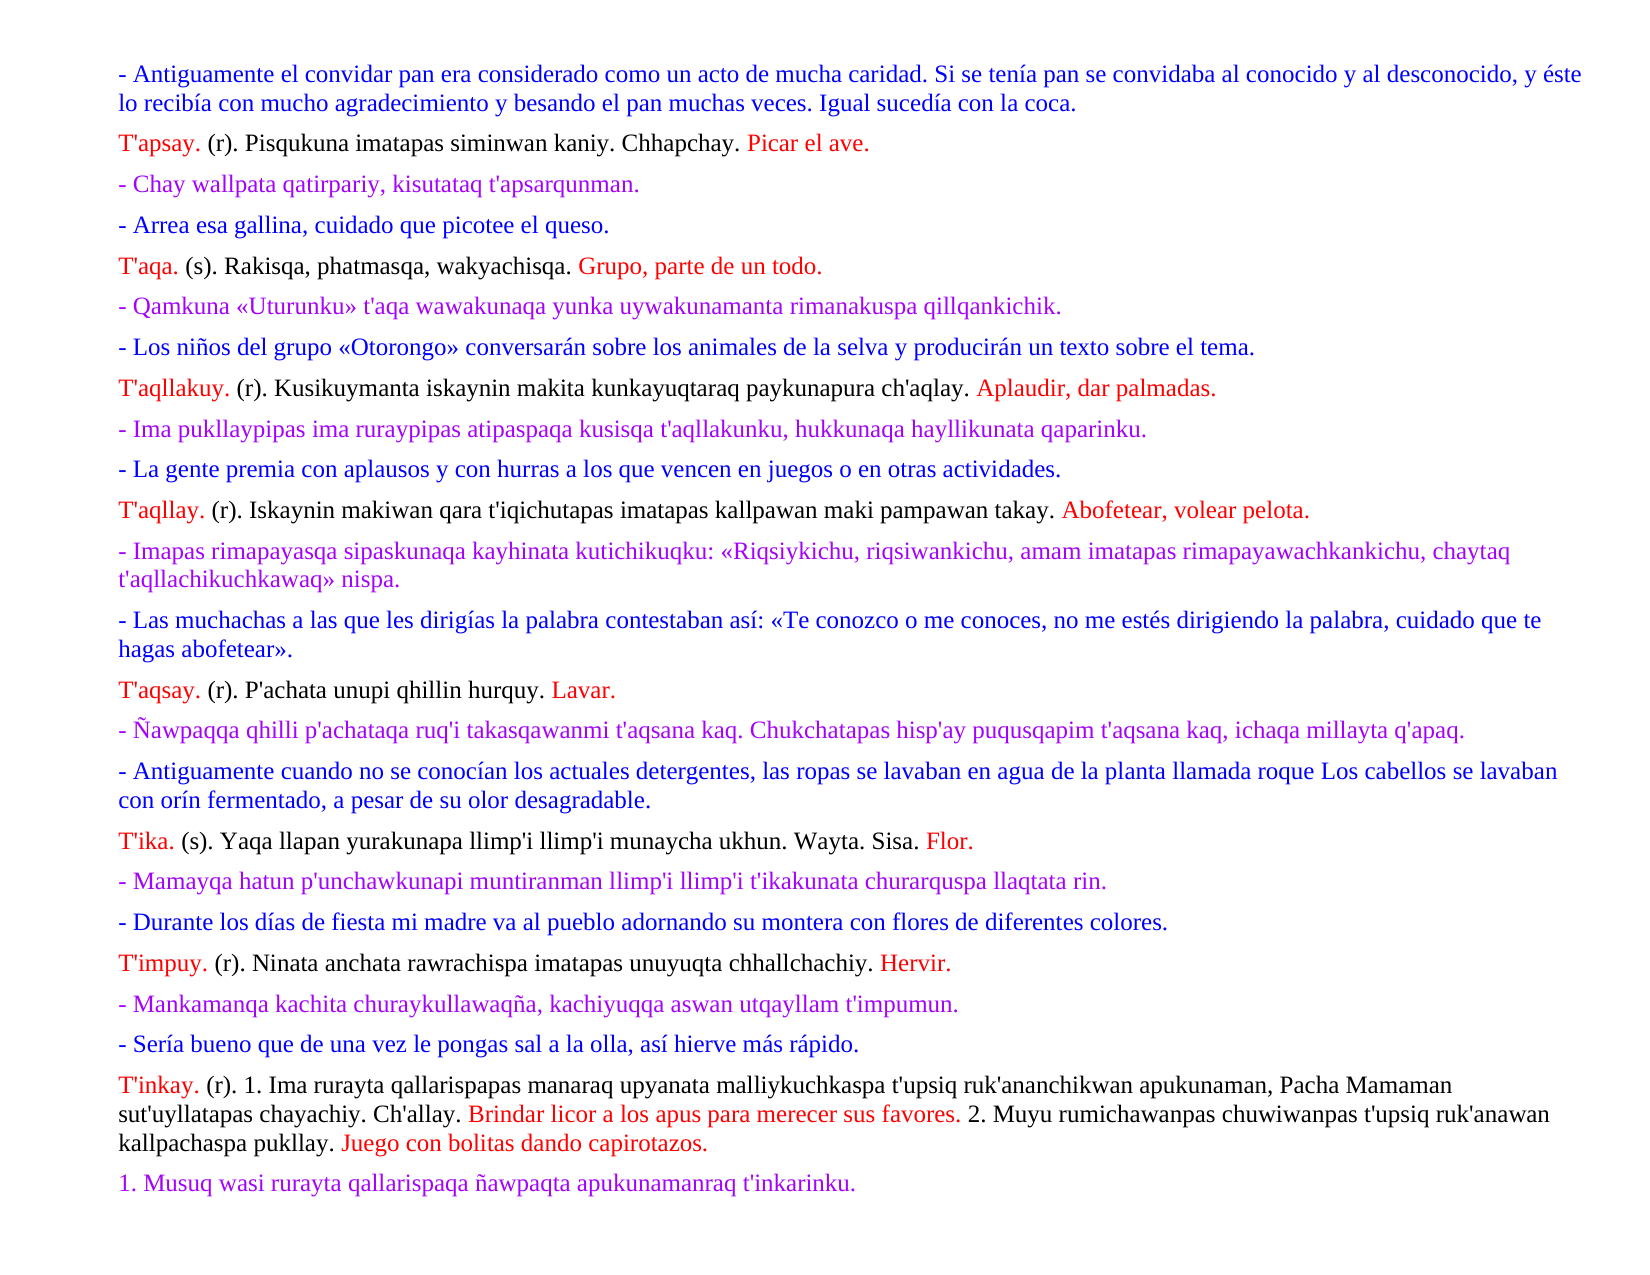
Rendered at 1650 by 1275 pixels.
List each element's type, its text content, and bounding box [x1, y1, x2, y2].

text - Qamkuna «Uturunku» t'aqa wawakunaqa yunka uywakunamanta rimanakuspa qillqankichik. [118, 291, 1591, 320]
text - Ñawpaqqa qhilli p'achataqa ruq'i takasqawanmi t'aqsana kaq. Chukchatapas hisp'ay puqusqapim t'aqsana kaq, ichaqa millayta q'apaq. [118, 716, 1591, 744]
text - Durante los días de fiesta mi madre va al pueblo adornando su montera con flores de diferentes colores. [118, 907, 1591, 936]
text T'impuy. (r). Ninata anchata rawrachispa imatapas unuyuqta chhallchachiy. Hervir. [118, 948, 1591, 977]
text T'ika. (s). Yaqa llapan yurakunapa llimp'i llimp'i munaycha ukhun. Wayta. Sisa. Flor. [118, 826, 1591, 854]
text - Ima pukllaypipas ima ruraypipas atipaspaqa kusisqa t'aqllakunku, hukkunaqa hayllikunata qaparinku. [118, 414, 1591, 442]
text T'inkay. (r). 1. Ima rurayta qallarispapas manaraq upyanata malliykuchkaspa t'upsiq ruk'ananchikwan apukunaman, Pacha Mamaman sut'uyllatapas chayachiy. Ch'allay. Brindar licor a los apus para merecer sus favores. 2. Muyu rumichawanpas chuwiwanpas t'upsiq ruk'anawan kallpachaspa pukllay. Juego con bolitas dando capirotazos. [118, 1070, 1591, 1156]
text - Antiguamente el convidar pan era considerado como un acto de mucha caridad. Si se tenía pan se convidaba al conocido y al desconocido, y éste lo recibía con mucho agradecimiento y besando el pan muchas veces. Igual sucedía con la coca. [118, 59, 1591, 117]
text - Arrea esa gallina, cuidado que picotee el queso. [118, 210, 1591, 239]
text - Mamayqa hatun p'unchawkunapi muntiranman llimp'i llimp'i t'ikakunata churarquspa llaqtata rin. [118, 866, 1591, 895]
text - La gente premia con aplausos y con hurras a los que vencen en juegos o en otras actividades. [118, 454, 1591, 483]
text T'aqa. (s). Rakisqa, phatmasqa, wakyachisqa. Grupo, parte de un todo. [118, 251, 1591, 279]
text T'aqsay. (r). P'achata unupi qhillin hurquy. Lavar. [118, 675, 1591, 703]
text T'apsay. (r). Pisqukuna imatapas siminwan kaniy. Chhapchay. Picar el ave. [118, 128, 1591, 157]
text - Imapas rimapayasqa sipaskunaqa kayhinata kutichikuqku: «Riqsiykichu, riqsiwankichu, amam imatapas rimapayawachkankichu, chaytaq t'aqllachikuchkawaq» nispa. [118, 536, 1591, 593]
text T'aqllakuy. (r). Kusikuymanta iskaynin makita kunkayuqtaraq paykunapura ch'aqlay. Aplaudir, dar palmadas. [118, 373, 1591, 402]
text 1. Musuq wasi rurayta qallarispaqa ñawpaqta apukunamanraq t'inkarinku. [118, 1168, 1591, 1197]
text - Las muchachas a las que les dirigías la palabra contestaban así: «Te conozco o me conoces, no me estés dirigiendo la palabra, cuidado que te hagas abofetear». [118, 605, 1591, 663]
text - Chay wallpata qatirpariy, kisutataq t'apsarqunman. [118, 169, 1591, 198]
text - Antiguamente cuando no se conocían los actuales detergentes, las ropas se lavaban en agua de la planta llamada roque Los cabellos se lavaban con orín fermentado, a pesar de su olor desagradable. [118, 756, 1591, 814]
text - Mankamanqa kachita churaykullawaqña, kachiyuqqa aswan utqayllam t'impumun. [118, 989, 1591, 1017]
text - Sería bueno que de una vez le pongas sal a la olla, así hierve más rápido. [118, 1029, 1591, 1058]
text T'aqllay. (r). Iskaynin makiwan qara t'iqichutapas imatapas kallpawan maki pampawan takay. Abofetear, volear pelota. [118, 495, 1591, 524]
text - Los niños del grupo «Otorongo» conversarán sobre los animales de la selva y producirán un texto sobre el tema. [118, 332, 1591, 361]
